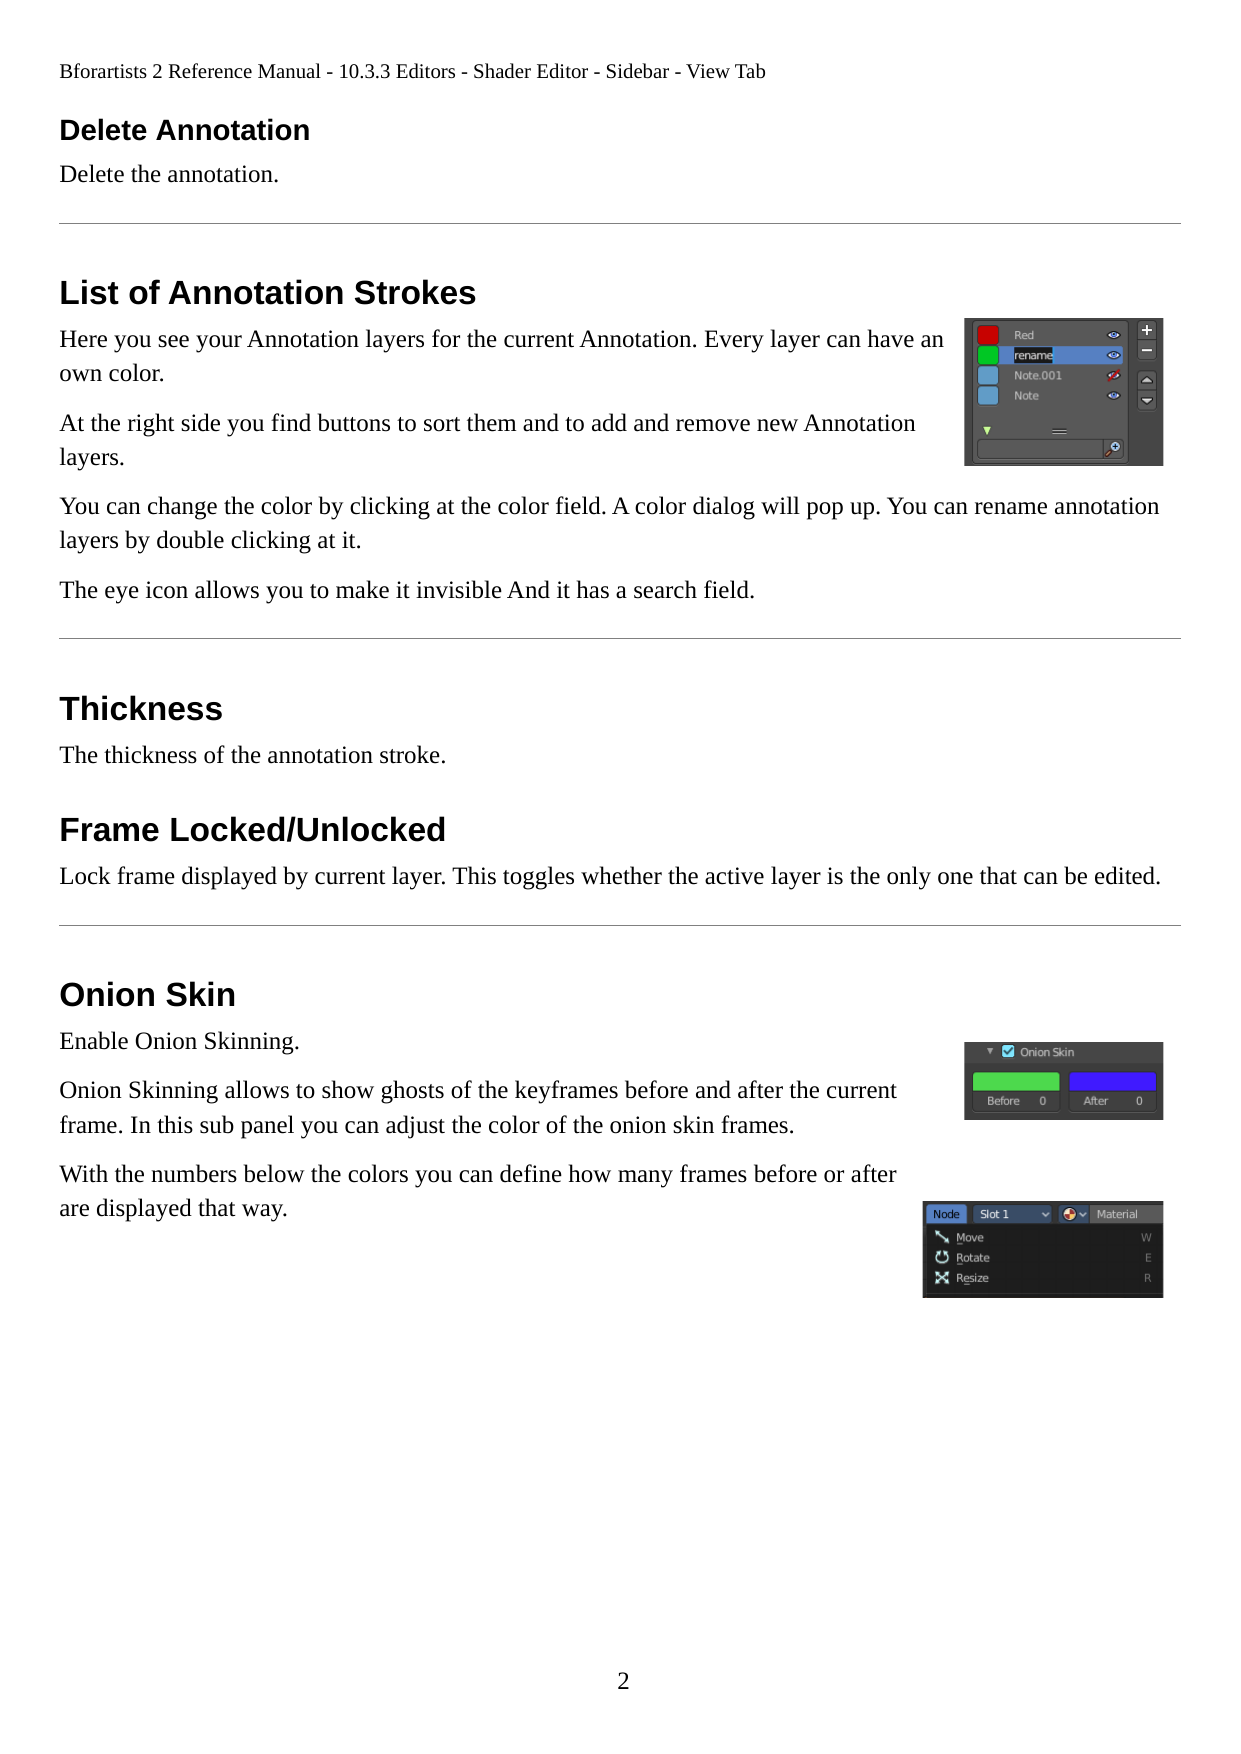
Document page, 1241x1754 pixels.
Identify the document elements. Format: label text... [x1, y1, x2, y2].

text Onion Skinning allows to show ghosts of the keyframes before and after the current frame. In this sub panel you can adjust the color of the onion skin frames. [59, 1075, 1181, 1138]
text You can change the color by clicking at the color field. A color dialog will pop up. You can rename annotation layers by double clicking at it. [59, 491, 1181, 554]
text The thickness of the annotation stroke. [59, 740, 1181, 769]
text Here you see your Annotation layers for the current Annotation. Every layer can have an own color. [59, 324, 964, 387]
text The eye icon allows you to make it invisible And it has a search field. [59, 575, 1181, 603]
text With the numbers below the colors you can define how many frames before or after are displayed that way. [59, 1159, 1181, 1222]
picture [922, 1201, 1164, 1298]
text At the right side you find buttons to sort them and to add and remove new Annotation layers. [59, 408, 1181, 471]
subtitle List of Annotation Strokes [59, 273, 1181, 312]
subtitle Onion Skin [59, 975, 1181, 1014]
text Enable Onion Skinning. [59, 1026, 1181, 1055]
picture [964, 1042, 1164, 1120]
picture [964, 318, 1164, 466]
subtitle Thickness [59, 689, 1181, 727]
text Lock frame displayed by current layer. This toggles whether the active layer is the only one that can be edited. [59, 861, 1181, 890]
subtitle Frame Locked/Unlocked [59, 810, 1181, 848]
subtitle Delete Annotation [59, 113, 1181, 146]
text Delete the annotation. [59, 159, 1181, 188]
